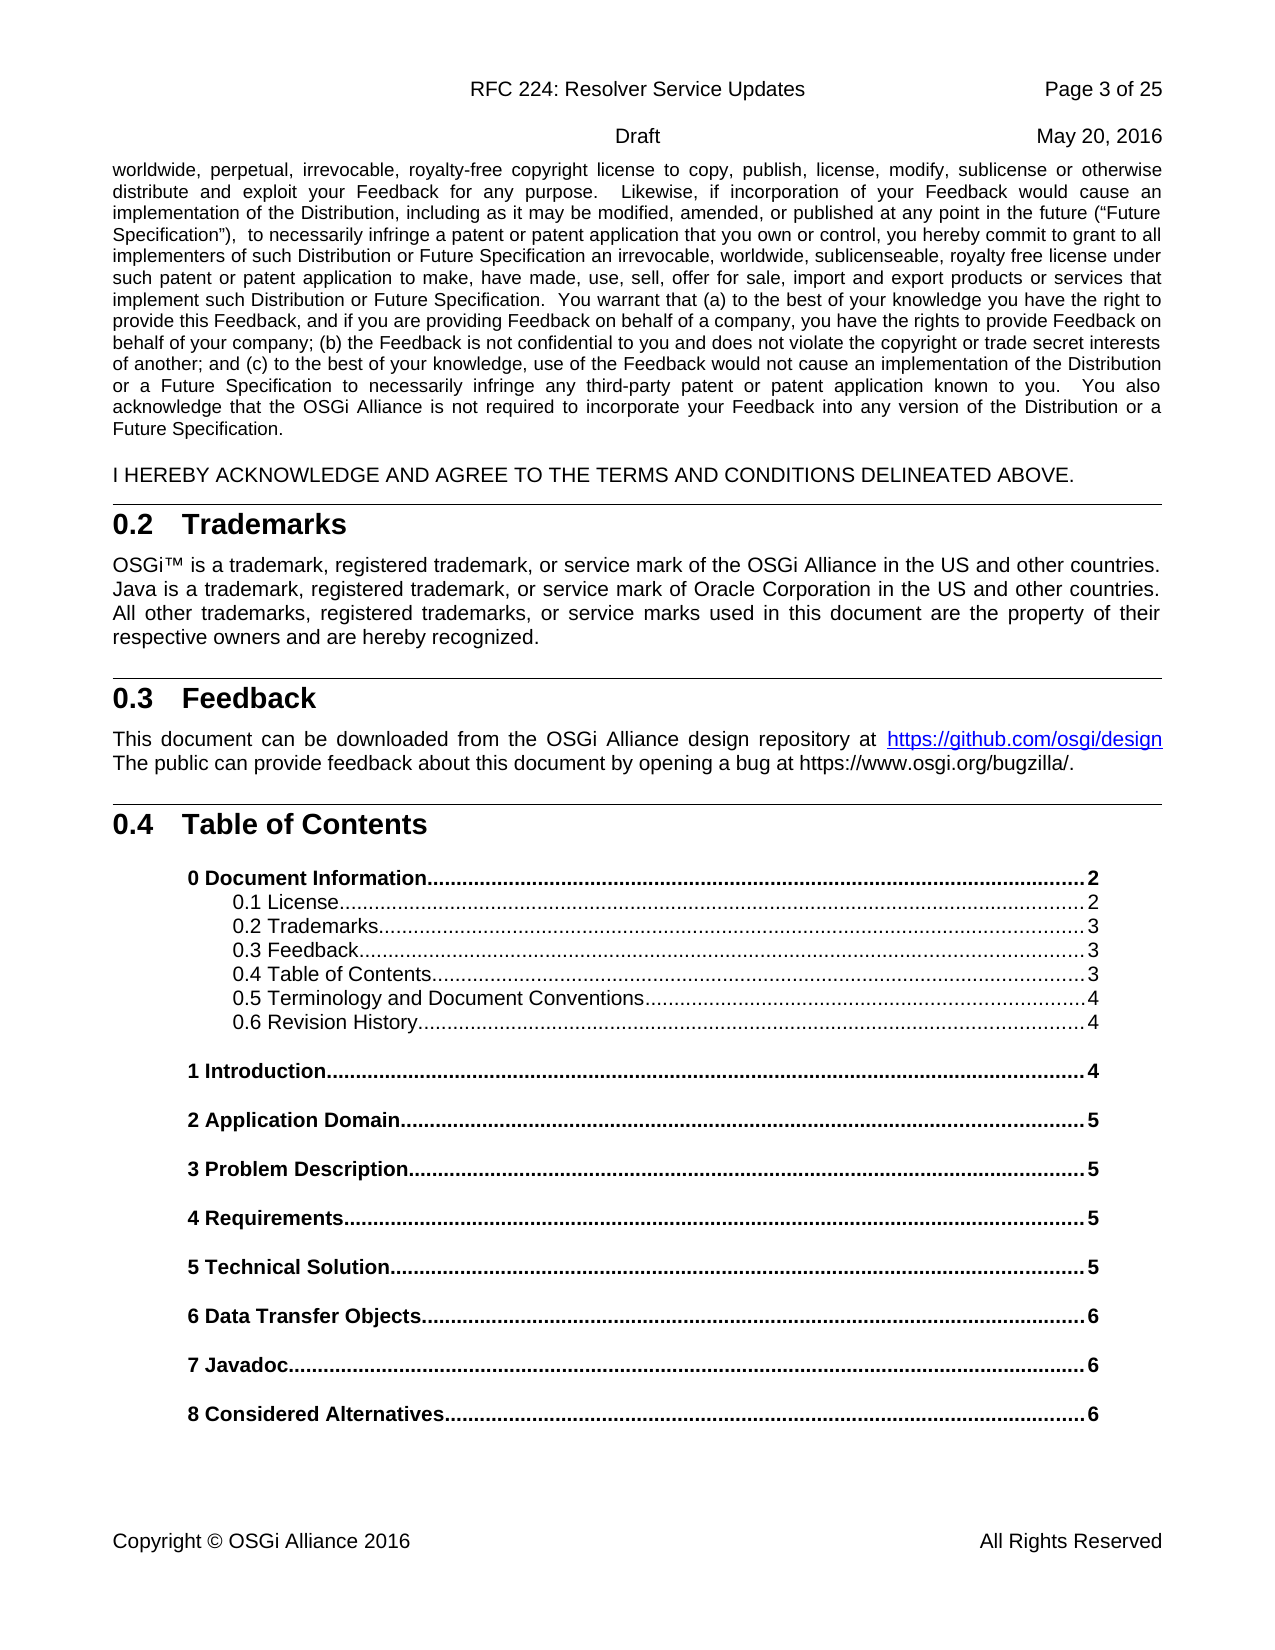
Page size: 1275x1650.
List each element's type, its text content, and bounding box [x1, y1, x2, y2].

text I HEREBY ACKNOWLEDGE AND AGREE TO THE TERMS AND CONDITIONS DELINEATED ABOVE. [112, 463, 1162, 487]
text 0.4 Table of Contents 3 [232, 962, 1162, 986]
text 8 Considered Alternatives 6 [187, 1401, 1162, 1425]
text 7 Javadoc 6 [187, 1352, 1162, 1376]
text 0 Document Information 2 [187, 866, 1162, 890]
subtitle Trademarks [112, 505, 1162, 541]
text 0.1 License 2 [232, 890, 1162, 914]
subtitle Table of Contents [112, 805, 1162, 841]
text 0.3 Feedback 3 [232, 938, 1162, 962]
subtitle Feedback [112, 679, 1162, 715]
text worldwide, perpetual, irrevocable, royalty-free copyright license to copy, publish, license, modify, sublicense or otherwise distribute and exploit your Feedback for any purpose. Likewise, if incorporation of your Feedback would cause an implementation of the Distribution, including as it may be modified, amended, or published at any point in the future (“Future Specification”), to necessarily infringe a patent or patent application that you own or control, you hereby commit to grant to all implementers of such Distribution or Future Specification an irrevocable, worldwide, sublicenseable, royalty free license under such patent or patent application to make, have made, use, sell, offer for sale, import and export products or services that implement such Distribution or Future Specification. You warrant that (a) to the best of your knowledge you have the right to provide this Feedback, and if you are providing Feedback on behalf of a company, you have the rights to provide Feedback on behalf of your company; (b) the Feedback is not confidential to you and does not violate the copyright or trade secret interests of another; and (c) to the best of your knowledge, use of the Feedback would not cause an implementation of the Distribution or a Future Specification to necessarily infringe any third-party patent or patent application known to you. You also acknowledge that the OSGi Alliance is not required to incorporate your Feedback into any version of the Distribution or a Future Specification. [112, 159, 1162, 439]
text 0.5 Terminology and Document Conventions 4 [232, 986, 1162, 1010]
text 2 Application Domain 5 [187, 1108, 1162, 1132]
text 1 Introduction 4 [187, 1059, 1162, 1083]
text 5 Technical Solution 5 [187, 1254, 1162, 1278]
text 6 Data Transfer Objects 6 [187, 1303, 1162, 1327]
text OSGi™ is a trademark, registered trademark, or service mark of the OSGi Alliance in the US and other countries. Java is a trademark, registered trademark, or service mark of Oracle Corporation in the US and other countries. All other trademarks, registered trademarks, or service marks used in this document are the property of their respective owners and are hereby recognized. [112, 553, 1162, 649]
text 0.2 Trademarks 3 [232, 914, 1162, 938]
text 0.6 Revision History 4 [232, 1010, 1162, 1034]
text 4 Requirements 5 [187, 1206, 1162, 1229]
text This document can be downloaded from the OSGi Alliance design repository at https://github.com/osgi/design The public can provide feedback about this document by opening a bug at https://www.osgi.org/bugzilla/. [112, 727, 1162, 775]
text 3 Problem Description 5 [187, 1157, 1162, 1181]
